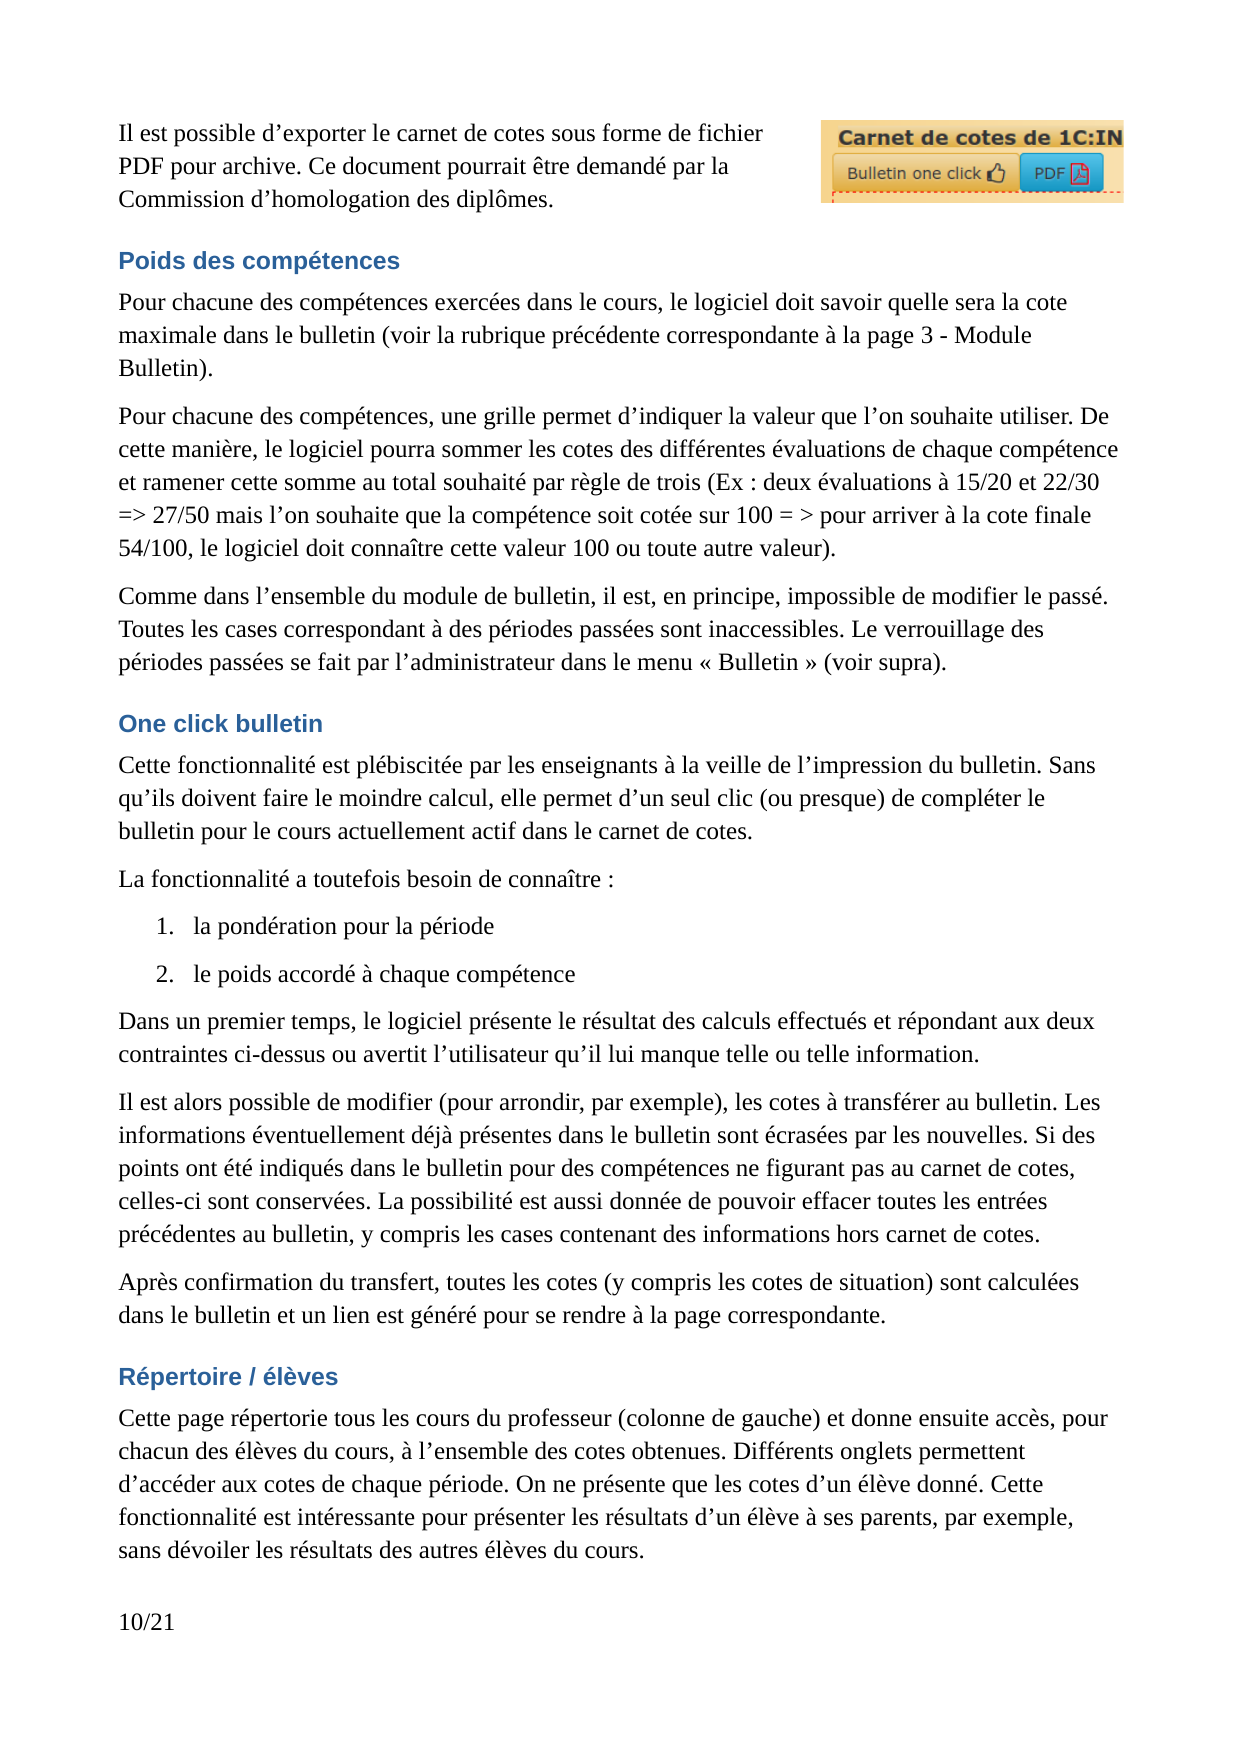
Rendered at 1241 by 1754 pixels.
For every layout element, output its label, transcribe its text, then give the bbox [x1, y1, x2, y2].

list le poids accordé à chaque compétence [156, 959, 1122, 988]
text Cette fonctionnalité est plébiscitée par les enseignants à la veille de l’impression du bulletin. Sans qu’ils doivent faire le moindre calcul, elle permet d’un seul clic (ou presque) de compléter le bulletin pour le cours actuellement actif dans le carnet de cotes. [118, 750, 1122, 845]
text Dans un premier temps, le logiciel présente le résultat des calculs effectués et répondant aux deux contraintes ci-dessus ou avertit l’utilisateur qu’il lui manque telle ou telle information. [118, 1006, 1122, 1068]
text Il est possible d’exporter le carnet de cotes sous forme de fichier PDF pour archive. Ce document pourrait être demandé par la Commission d’homologation des diplômes. [118, 118, 1122, 213]
text Comme dans l’ensemble du module de bulletin, il est, en principe, impossible de modifier le passé. Toutes les cases correspondant à des périodes passées sont inaccessibles. Le verrouillage des périodes passées se fait par l’administrateur dans le menu « Bulletin » (voir supra). [118, 581, 1122, 676]
list la pondération pour la période [156, 911, 1122, 940]
text Pour chacune des compétences, une grille permet d’indiquer la valeur que l’on souhaite utiliser. De cette manière, le logiciel pourra sommer les cotes des différentes évaluations de chaque compétence et ramener cette somme au total souhaité par règle de trois (Ex : deux évaluations à 15/20 et 22/30 => 27/50 mais l’on souhaite que la compétence soit cotée sur 100 = > pour arriver à la cote finale 54/100, le logiciel doit connaître cette valeur 100 ou toute autre valeur). [118, 401, 1122, 562]
text Il est alors possible de modifier (pour arrondir, par exemple), les cotes à transférer au bulletin. Les informations éventuellement déjà présentes dans le bulletin sont écrasées par les nouvelles. Si des points ont été indiqués dans le bulletin pour des compétences ne figurant pas au carnet de cotes, celles-ci sont conservées. La possibilité est aussi donnée de pouvoir effacer toutes les entrées précédentes au bulletin, y compris les cases contenant des informations hors carnet de cotes. [118, 1087, 1122, 1248]
subtitle Poids des compétences [118, 246, 1122, 275]
subtitle One click bulletin [118, 709, 1122, 737]
text Après confirmation du transfert, toutes les cotes (y compris les cotes de situation) sont calculées dans le bulletin et un lien est généré pour se rendre à la page correspondante. [118, 1267, 1122, 1328]
subtitle Répertoire / élèves [118, 1362, 1122, 1391]
text La fonctionnalité a toutefois besoin de connaître : [118, 864, 1122, 892]
picture [820, 120, 1124, 203]
text Cette page répertorie tous les cours du professeur (colonne de gauche) et donne ensuite accès, pour chacun des élèves du cours, à l’ensemble des cotes obtenues. Différents onglets permettent d’accéder aux cotes de chaque période. On ne présente que les cotes d’un élève donné. Cette fonctionnalité est intéressante pour présenter les résultats d’un élève à ses parents, par exemple, sans dévoiler les résultats des autres élèves du cours. [118, 1403, 1122, 1564]
text Pour chacune des compétences exercées dans le cours, le logiciel doit savoir quelle sera la cote maximale dans le bulletin (voir la rubrique précédente correspondante à la page 3 - Module Bulletin). [118, 287, 1122, 382]
